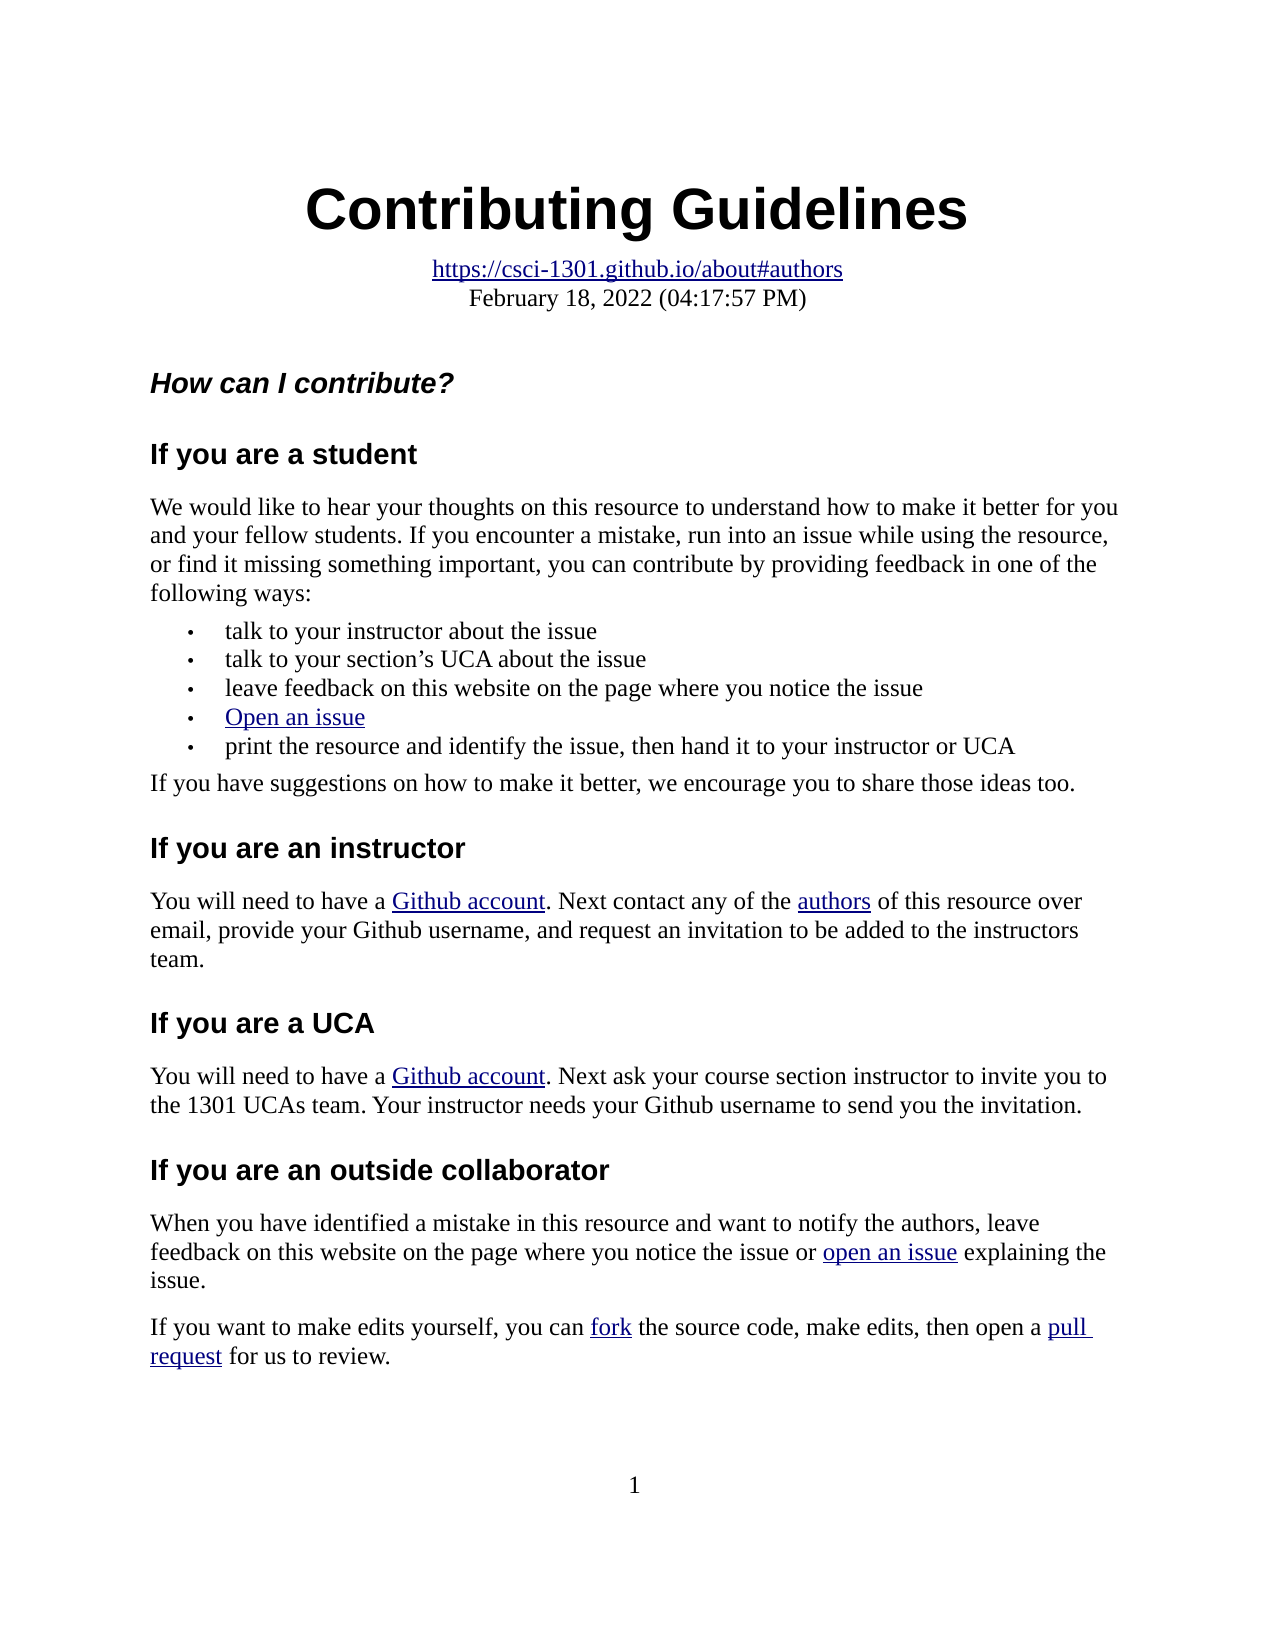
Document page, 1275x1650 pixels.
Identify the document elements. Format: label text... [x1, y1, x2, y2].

list talk to your instructor about the issue [187, 616, 1125, 644]
list leave feedback on this website on the page where you notice the issue [187, 673, 1125, 702]
text We would like to hear your thoughts on this resource to understand how to make it better for you and your fellow students. If you encounter a mistake, run into an issue while using the resource, or find it missing something important, you can contribute by providing feedback in one of the following ways: [150, 492, 1125, 607]
title Contributing Guidelines [150, 175, 1125, 242]
subtitle If you are an outside collaborator [150, 1153, 1125, 1186]
subtitle How can I contribute? [150, 366, 1125, 399]
text When you have identified a mistake in this resource and want to notify the authors, leave feedback on this website on the page where you notice the issue or open an issue explaining the issue. [150, 1208, 1125, 1294]
text You will need to have a Github account. Next ask your course section instructor to invite you to the 1301 UCAs team. Your instructor needs your Github username to send you the invitation. [150, 1061, 1125, 1119]
text https://csci-1301.github.io/about#authors [150, 254, 1125, 283]
list print the resource and identify the issue, then hand it to your instructor or UCA [187, 731, 1125, 759]
text If you have suggestions on how to make it better, we encourage you to share those ideas too. [150, 768, 1125, 797]
list Open an issue [187, 702, 1125, 731]
text You will need to have a Github account. Next contact any of the authors of this resource over email, provide your Github username, and request an invitation to be added to the instructors team. [150, 886, 1125, 972]
text If you want to make edits yourself, you can fork the source code, make edits, then open a pull request for us to review. [150, 1312, 1125, 1369]
text February 18, 2022 (04:17:57 PM) [150, 283, 1125, 312]
subtitle If you are a UCA [150, 1006, 1125, 1040]
subtitle If you are an instructor [150, 831, 1125, 865]
list talk to your section’s UCA about the issue [187, 644, 1125, 673]
subtitle If you are a student [150, 437, 1125, 470]
